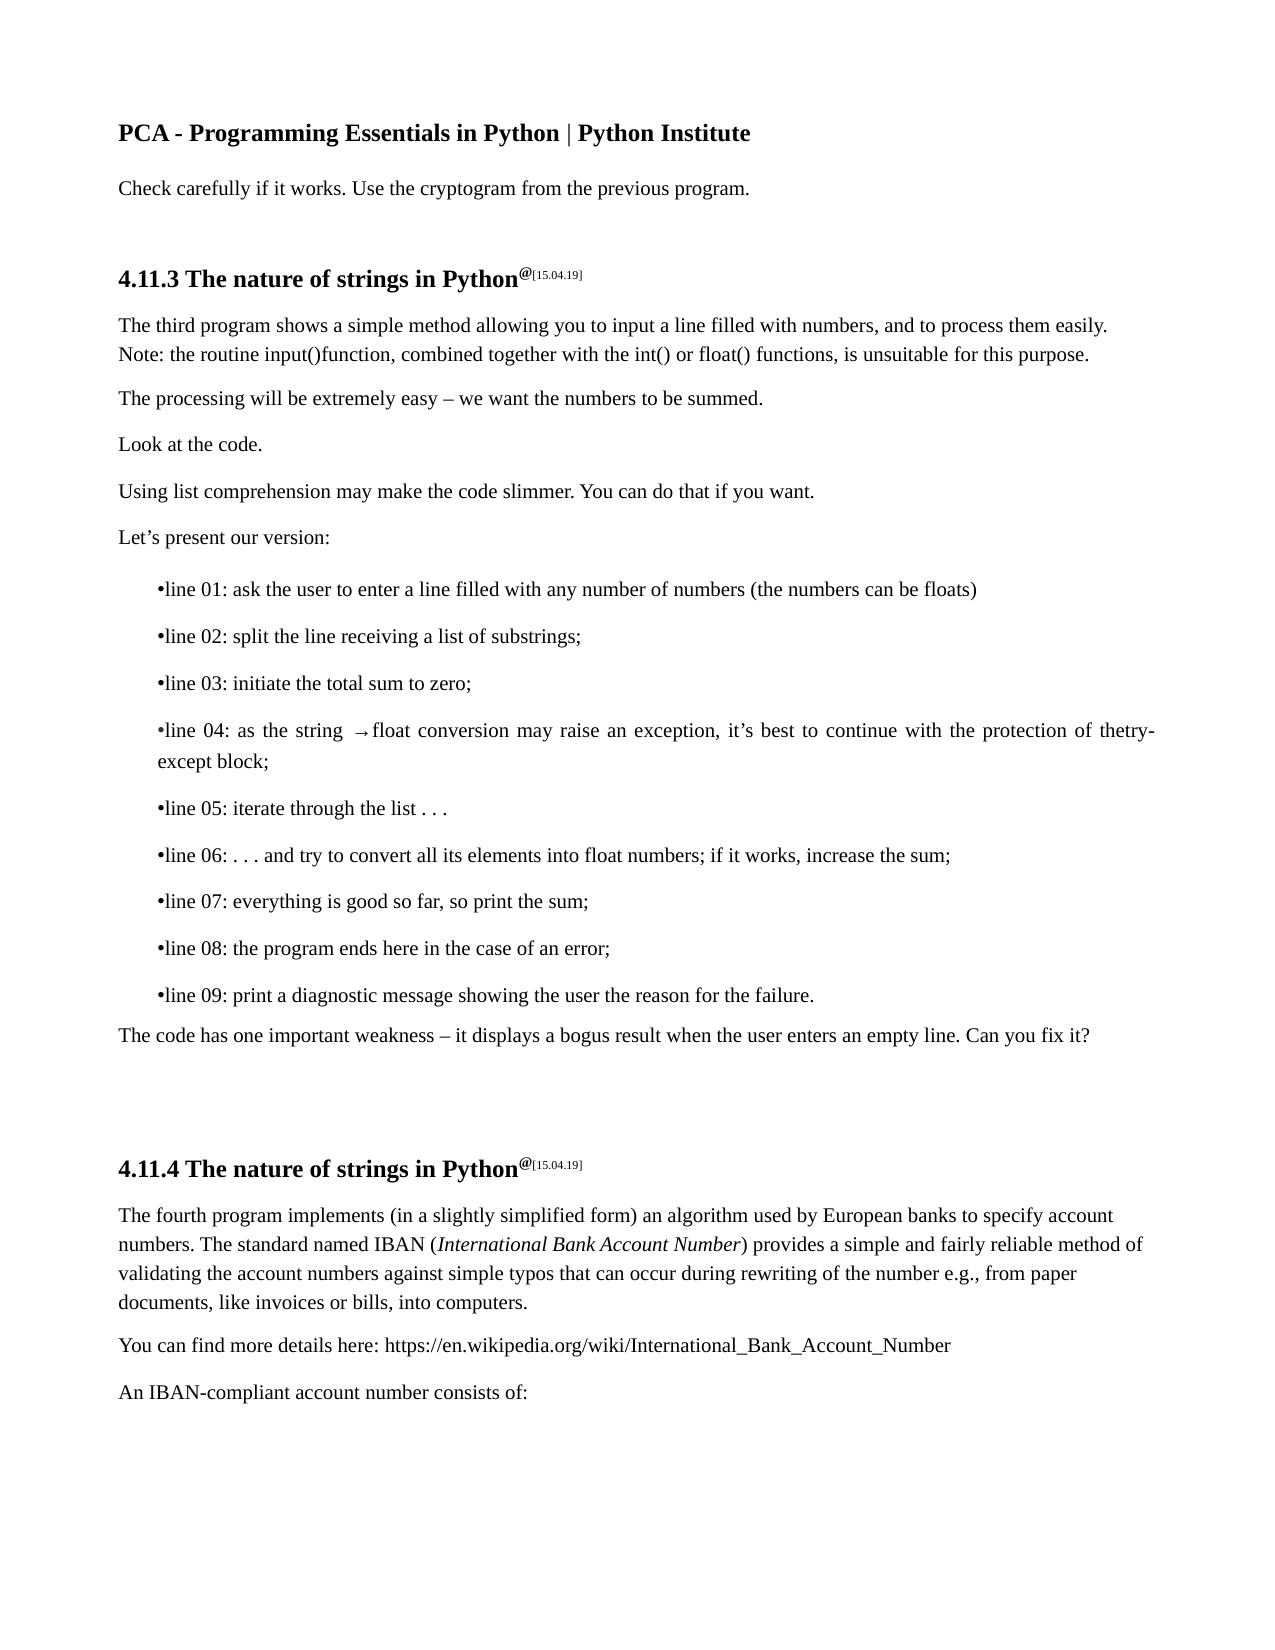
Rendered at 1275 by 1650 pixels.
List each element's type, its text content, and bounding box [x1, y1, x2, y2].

text The third program shows a simple method allowing you to input a line filled with numbers, and to process them easily. Note: the routine input()function, combined together with the int() or float() functions, is unsuitable for this purpose. [118, 313, 1157, 366]
text The code has one important weakness – it displays a bogus result when the user enters an empty line. Can you fix it? [118, 1023, 1157, 1047]
text Using list comprehension may make the code slimmer. You can do that if you want. [118, 479, 1157, 503]
list line 01: ask the user to enter a line filled with any number of numbers (the numbers can be floats) [118, 570, 1157, 601]
text Check carefully if it works. Use the cryptogram from the previous program. [118, 176, 1157, 200]
text The processing will be extremely easy – we want the numbers to be summed. [118, 386, 1157, 410]
list line 06: . . . and try to convert all its elements into float numbers; if it works, increase the sum; [118, 835, 1157, 867]
list line 04: as the string →float conversion may raise an exception, it’s best to continue with the protection of thetry-except block; [118, 710, 1157, 773]
text Let’s present our version: [118, 525, 1157, 549]
list line 03: initiate the total sum to zero; [118, 663, 1157, 695]
list line 05: iterate through the list . . . [118, 788, 1157, 820]
text Look at the code. [118, 432, 1157, 456]
text 4.11.3 The nature of strings in Python@[15.04.19] [118, 264, 1157, 293]
list line 09: print a diagnostic message showing the user the reason for the failure. [118, 976, 1157, 1007]
list line 02: split the line receiving a list of substrings; [118, 617, 1157, 648]
text 4.11.4 The nature of strings in Python@[15.04.19] [118, 1154, 1157, 1183]
list line 07: everything is good so far, so print the sum; [118, 882, 1157, 913]
text The fourth program implements (in a slightly simplified form) an algorithm used by European banks to specify account numbers. The standard named IBAN (International Bank Account Number) provides a simple and fairly reliable method of validating the account numbers against simple typos that can occur during rewriting of the number e.g., from paper documents, like invoices or bills, into computers. [118, 1203, 1157, 1314]
list line 08: the program ends here in the case of an error; [118, 929, 1157, 960]
text An IBAN-compliant account number consists of: [118, 1380, 1157, 1404]
text You can find more details here: https://en.wikipedia.org/wiki/International_Bank_Account_Number [118, 1333, 1157, 1357]
